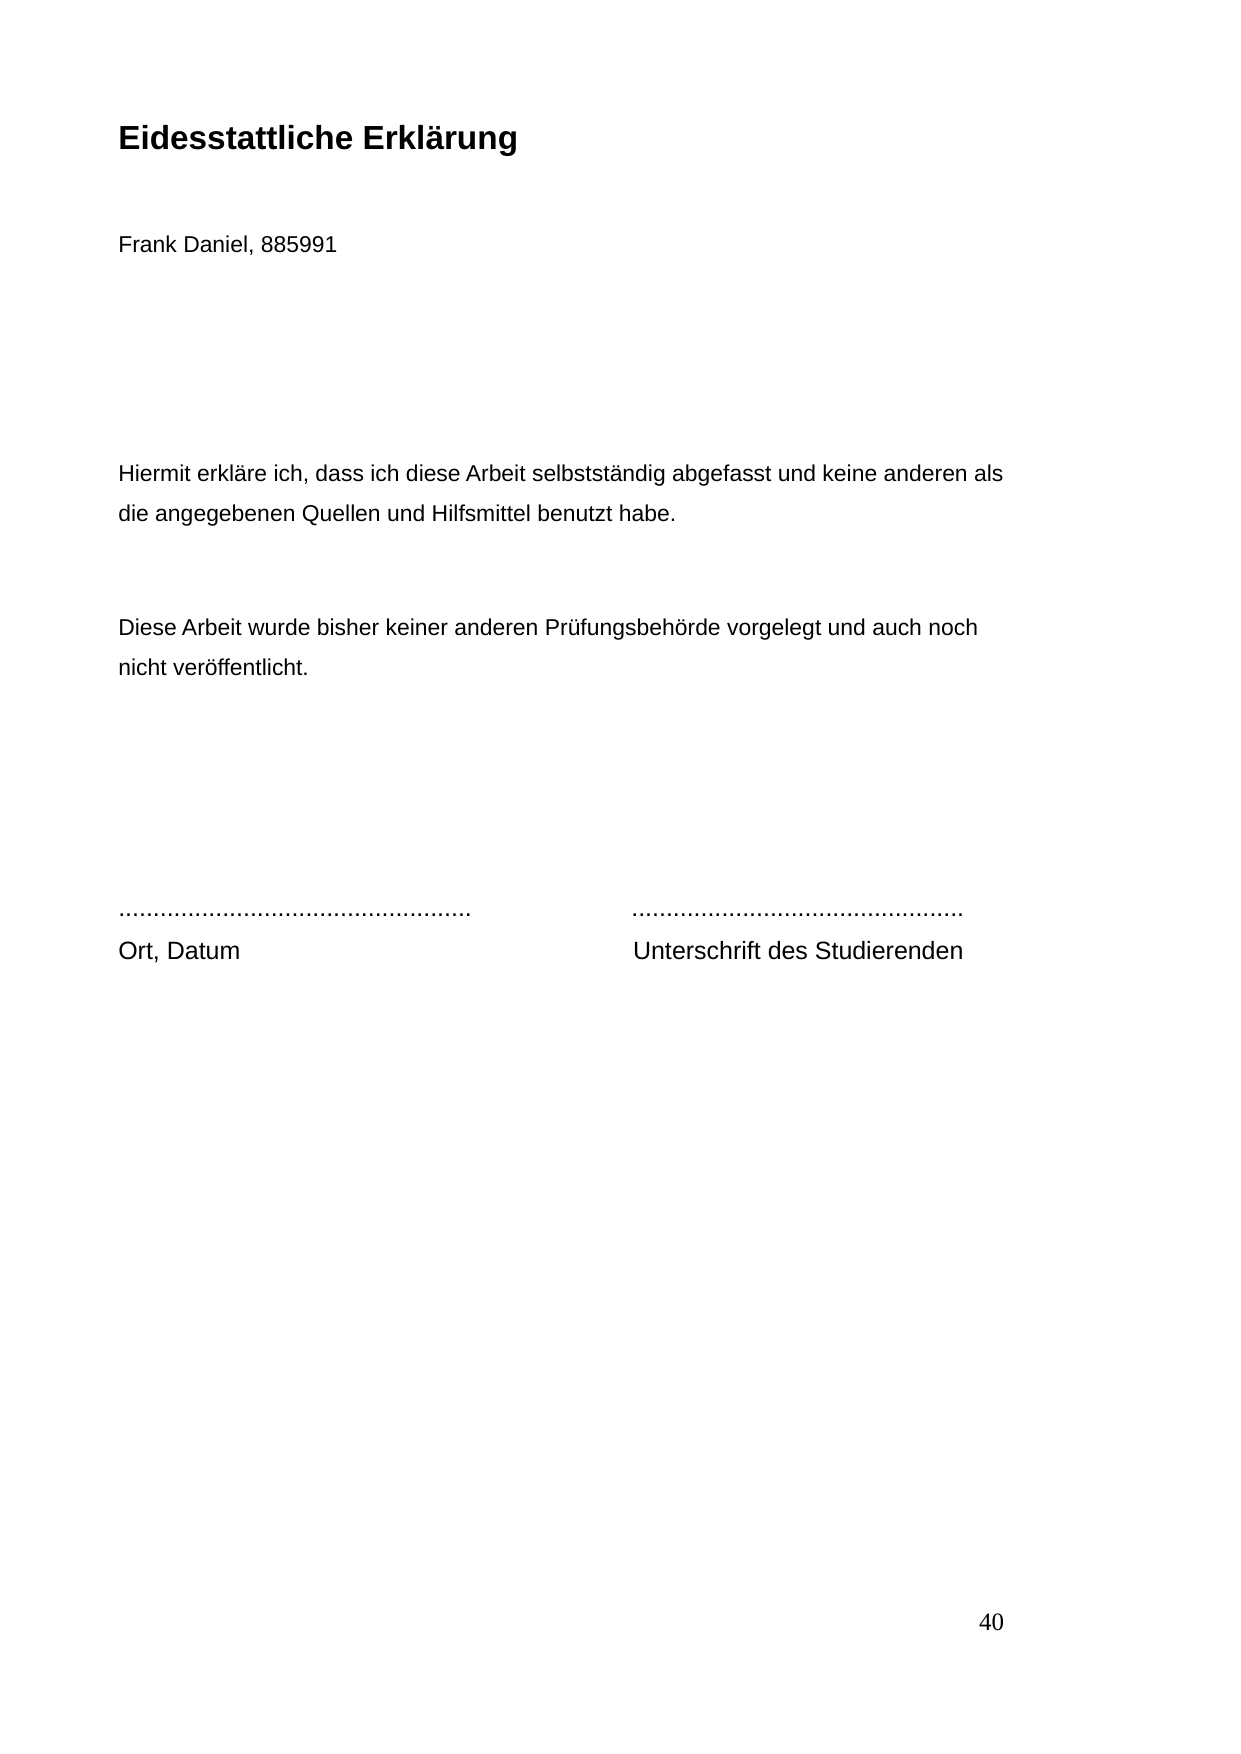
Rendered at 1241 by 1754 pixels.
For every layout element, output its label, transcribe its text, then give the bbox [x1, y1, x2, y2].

text Hiermit erkläre ich, dass ich diese Arbeit selbstständig abgefasst und keine anderen als die angegebenen Quellen und Hilfsmittel benutzt habe. [118, 460, 1004, 526]
text Eidesstattliche Erklärung [118, 118, 1004, 157]
text Diese Arbeit wurde bisher keiner anderen Prüfungsbehörde vorgelegt und auch noch nicht veröffentlicht. [118, 614, 1004, 680]
text ................................................... ................................................ Ort, Datum Unterschrift des Studierenden [118, 893, 1004, 965]
text Frank Daniel, 885991 [118, 231, 1004, 258]
